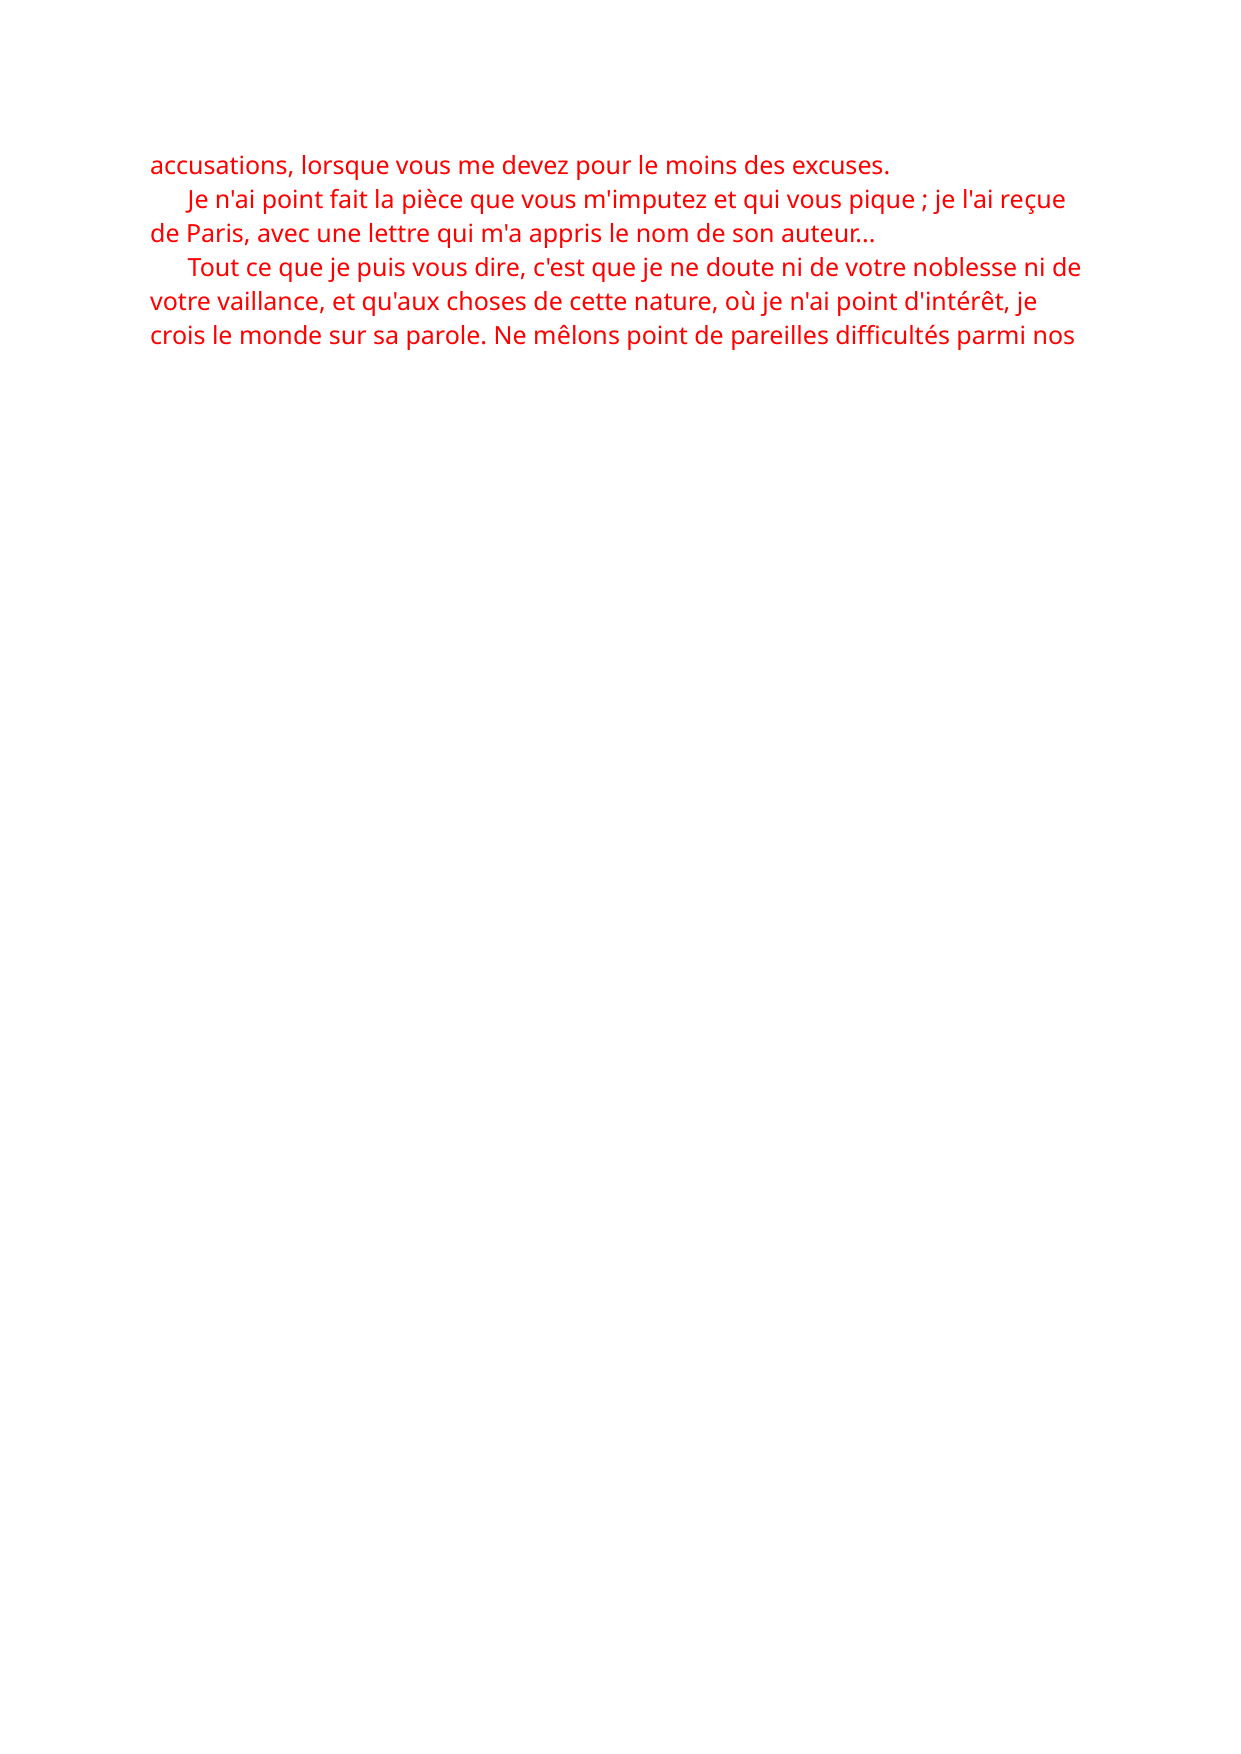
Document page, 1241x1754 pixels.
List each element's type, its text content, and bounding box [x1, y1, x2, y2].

text Tout ce que je puis vous dire, c'est que je ne doute ni de votre noblesse ni de votre vaillance, et qu'aux choses de cette nature, où je n'ai point d'intérêt, je crois le monde sur sa parole. Ne mêlons point de pareilles difficultés parmi nos [150, 250, 1091, 352]
text Je n'ai point fait la pièce que vous m'imputez et qui vous pique ; je l'ai reçue de Paris, avec une lettre qui m'a appris le nom de son auteur... [150, 182, 1091, 250]
text accusations, lorsque vous me devez pour le moins des excuses. [150, 148, 1091, 182]
